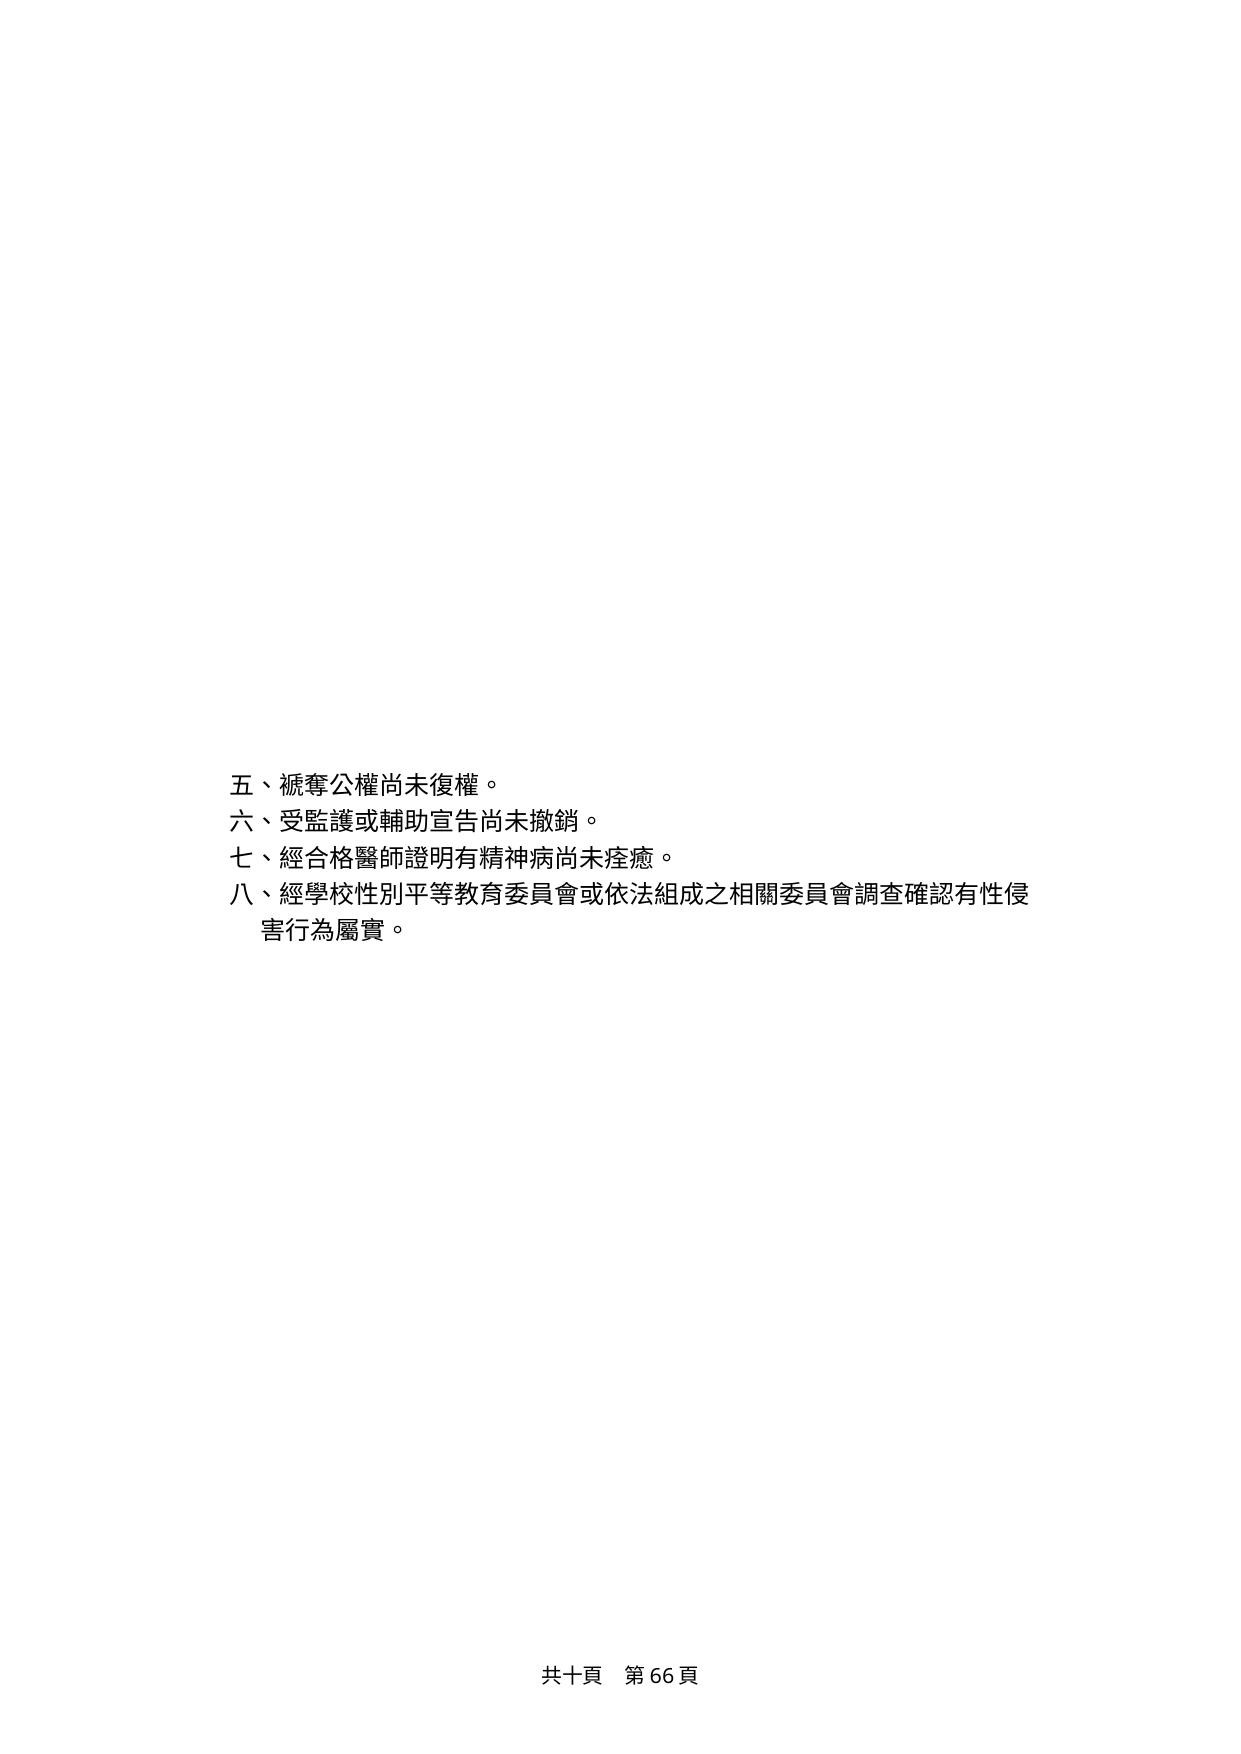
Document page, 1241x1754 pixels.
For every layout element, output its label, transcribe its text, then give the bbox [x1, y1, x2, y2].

text 六、受監護或輔助宣告尚未撤銷。 [118, 802, 1122, 838]
text 八、經學校性別平等教育委員會或依法組成之相關委員會調查確認有性侵 [118, 874, 1122, 911]
text 五、褫奪公權尚未復權。 [118, 766, 1122, 802]
text 害行為屬實。 [118, 911, 1122, 947]
text 七、經合格醫師證明有精神病尚未痊癒。 [118, 838, 1122, 874]
